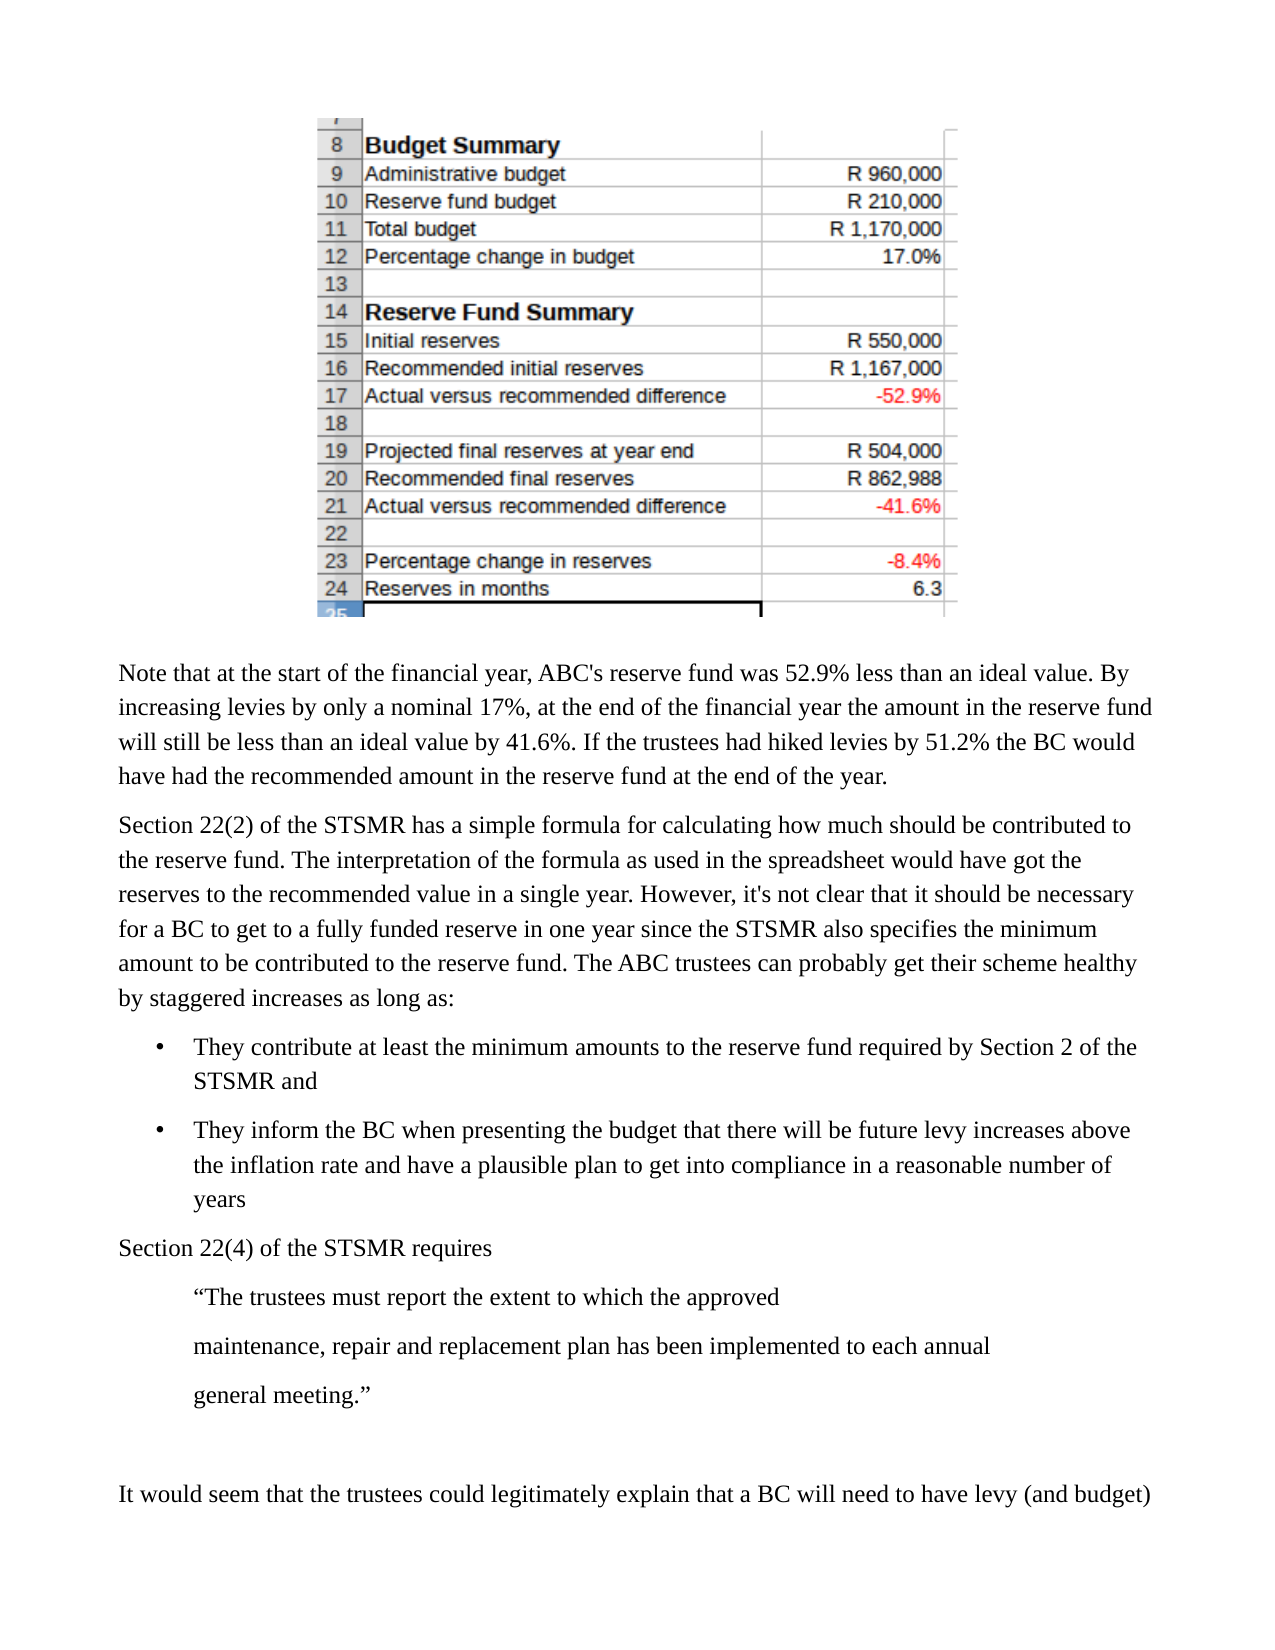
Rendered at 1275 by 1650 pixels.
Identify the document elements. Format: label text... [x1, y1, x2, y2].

text maintenance, repair and replacement plan has been implemented to each annual [193, 1331, 1157, 1360]
text Section 22(2) of the STSMR has a simple formula for calculating how much should be contributed to the reserve fund. The interpretation of the formula as used in the spreadsheet would have got the reserves to the recommended value in a single year. However, it's not clear that it should be necessary for a BC to get to a fully funded reserve in one year since the STSMR also specifies the minimum amount to be contributed to the reserve fund. The ABC trustees can probably get their scheme healthy by staggered increases as long as: [118, 810, 1157, 1011]
text “The trustees must report the extent to which the approved [193, 1282, 1157, 1311]
text Note that at the start of the financial year, ABC's reserve fund was 52.9% less than an ideal value. By increasing levies by only a nominal 17%, at the end of the financial year the amount in the reserve fund will still be less than an ideal value by 41.6%. If the trustees had hiked levies by 51.2% the BC would have had the recommended amount in the reserve fund at the end of the year. [118, 658, 1157, 790]
list They inform the BC when presenting the budget that there will be future levy increases above the inflation rate and have a plausible plan to get into compliance in a reasonable number of years [156, 1115, 1157, 1213]
text It would seem that the trustees could legitimately explain that a BC will need to have levy (and budget) [118, 1479, 1157, 1507]
list They contribute at least the minimum amounts to the reserve fund required by Section 2 of the STSMR and [156, 1032, 1157, 1095]
picture [317, 118, 958, 617]
text Section 22(4) of the STSMR requires [118, 1233, 1157, 1262]
text general meeting.” [193, 1381, 1157, 1409]
